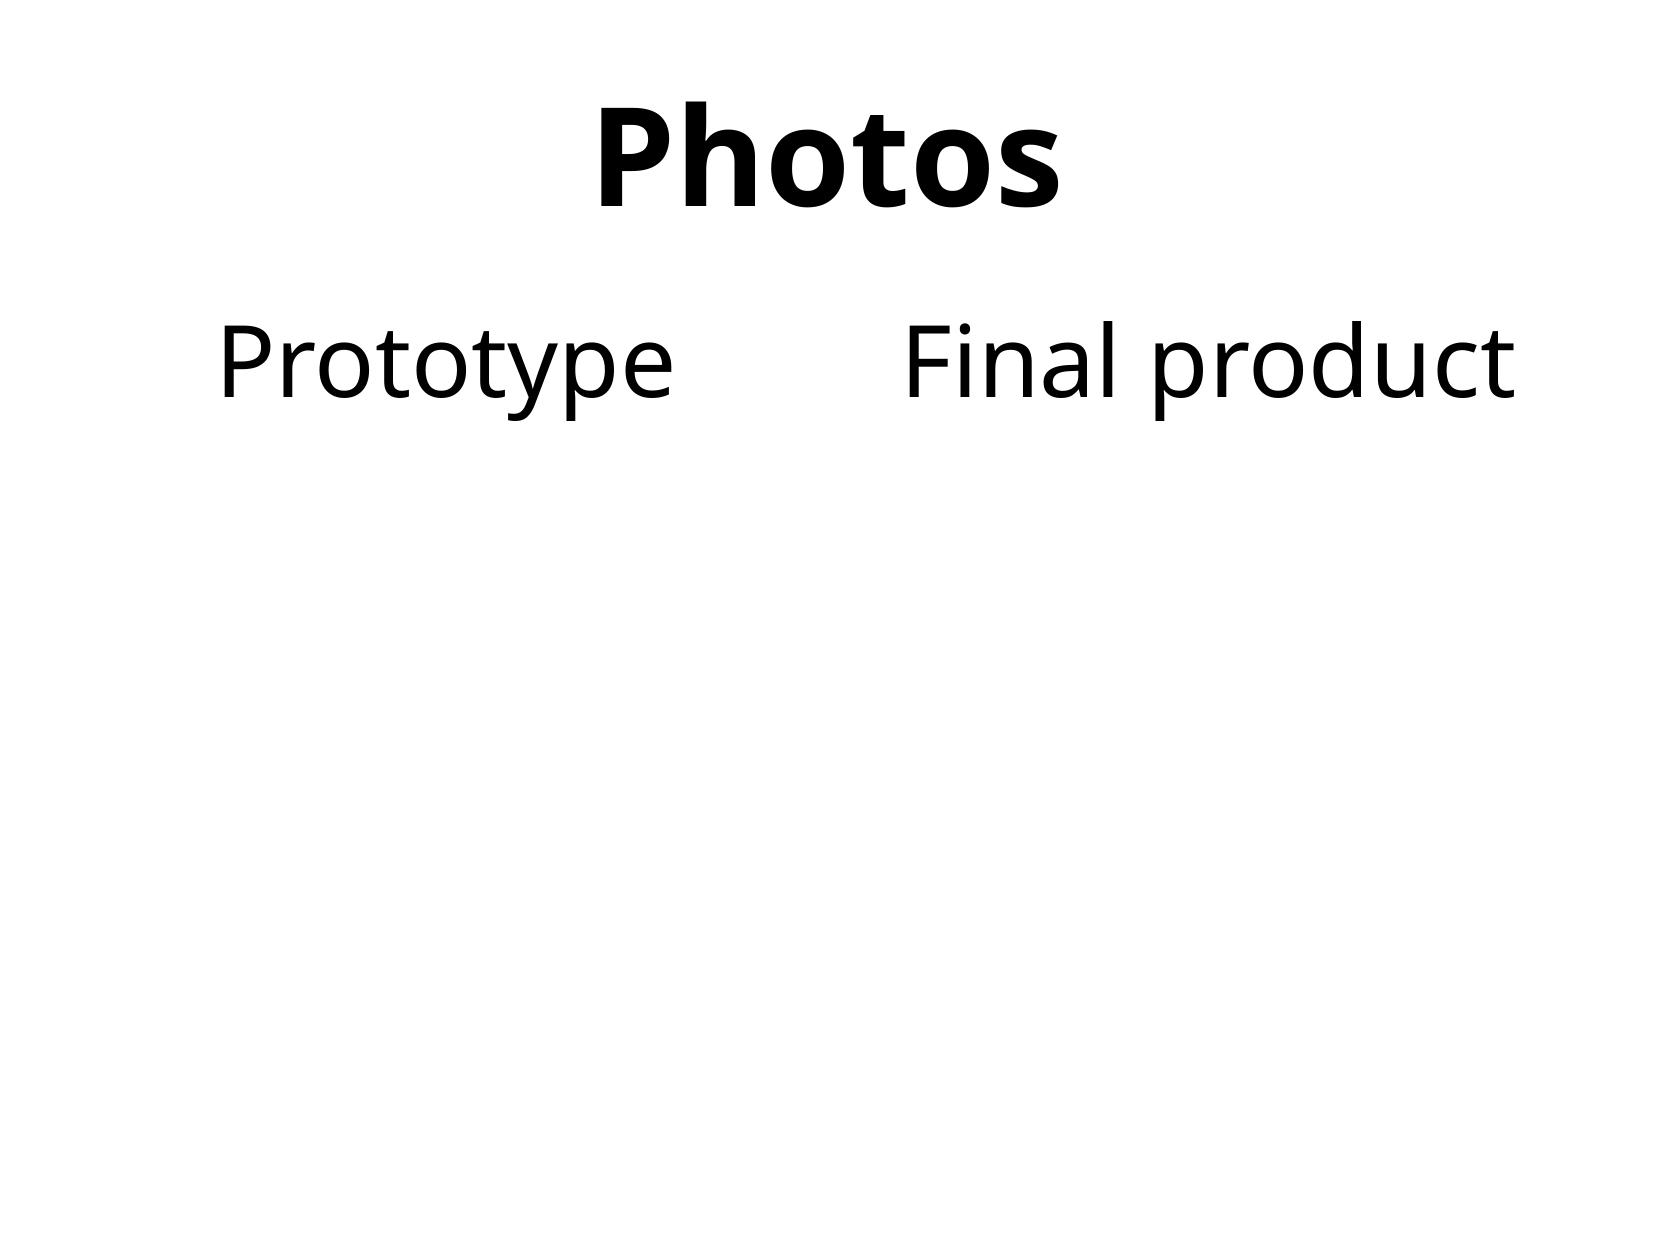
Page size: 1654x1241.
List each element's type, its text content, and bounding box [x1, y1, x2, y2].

list Final product [845, 290, 1572, 1010]
title Photos [82, 49, 1571, 257]
list Prototype [82, 290, 809, 1010]
